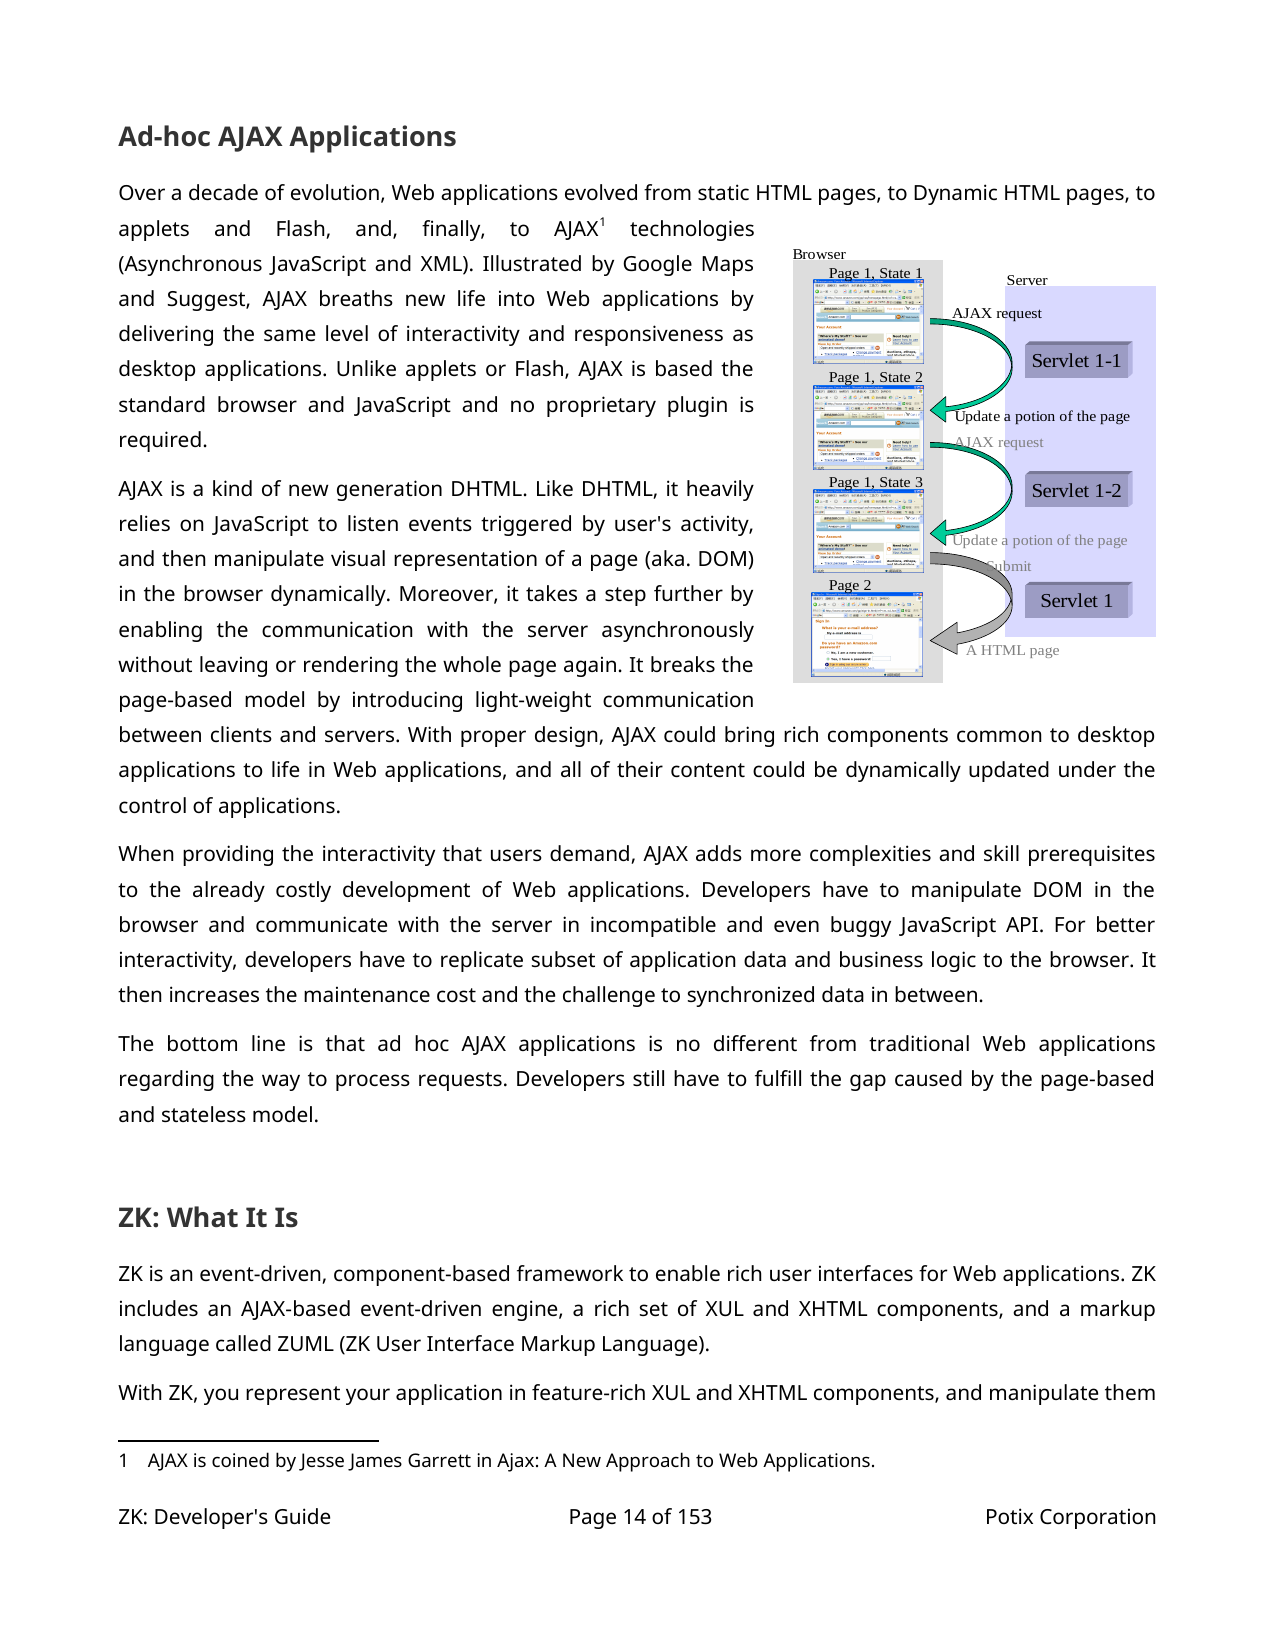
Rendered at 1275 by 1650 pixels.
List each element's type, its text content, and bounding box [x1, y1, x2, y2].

text The bottom line is that ad hoc AJAX applications is no different from traditional Web applications regarding the way to process requests. Developers still have to fulfill the gap caused by the page-based and stateless model. [118, 1029, 1157, 1128]
text Over a decade of evolution, Web applications evolved from static HTML pages, to Dynamic HTML pages, to applets and Flash, and, finally, to AJAX technologies (Asynchronous JavaScript and XML). Illustrated by Google Maps and Suggest, AJAX breaths new life into Web applications by delivering the same level of interactivity and responsiveness as desktop applications. Unlike applets or Flash, AJAX is based the standard browser and JavaScript and no proprietary plugin is required. [118, 178, 1157, 453]
text With ZK, you represent your application in feature-rich XUL and XHTML components, and manipulate them [118, 1378, 1157, 1407]
text When providing the interactivity that users demand, AJAX adds more complexities and skill prerequisites to the already costly development of Web applications. Developers have to manipulate DOM in the browser and communicate with the server in incompatible and even buggy JavaScript API. For better interactivity, developers have to replicate subset of application data and business logic to the browser. It then increases the maintenance cost and the challenge to synchronized data in between. [118, 839, 1157, 1009]
text AJAX is a kind of new generation DHTML. Like DHTML, it heavily relies on JavaScript to listen events triggered by user's activity, and then manipulate visual representation of a page (aka. DOM) in the browser dynamically. Moreover, it takes a step further by enabling the communication with the server asynchronously without leaving or rendering the whole page again. It breaks the page-based model by introducing light-weight communication between clients and servers. With proper design, AJAX could bring rich components common to desktop applications to life in Web applications, and all of their content could be dynamically updated under the control of applications. [118, 474, 1157, 819]
subtitle ZK: What It Is [118, 1199, 1157, 1236]
subtitle Ad-hoc AJAX Applications [118, 118, 1157, 155]
text AJAX is coined by Jesse James Garrett in Ajax: A New Approach to Web Applications. [118, 1447, 1157, 1473]
text ZK is an event-driven, component-based framework to enable rich user interfaces for Web applications. ZK includes an AJAX-based event-driven engine, a rich set of XUL and XHTML components, and a markup language called ZUML (ZK User Interface Markup Language). [118, 1259, 1157, 1358]
